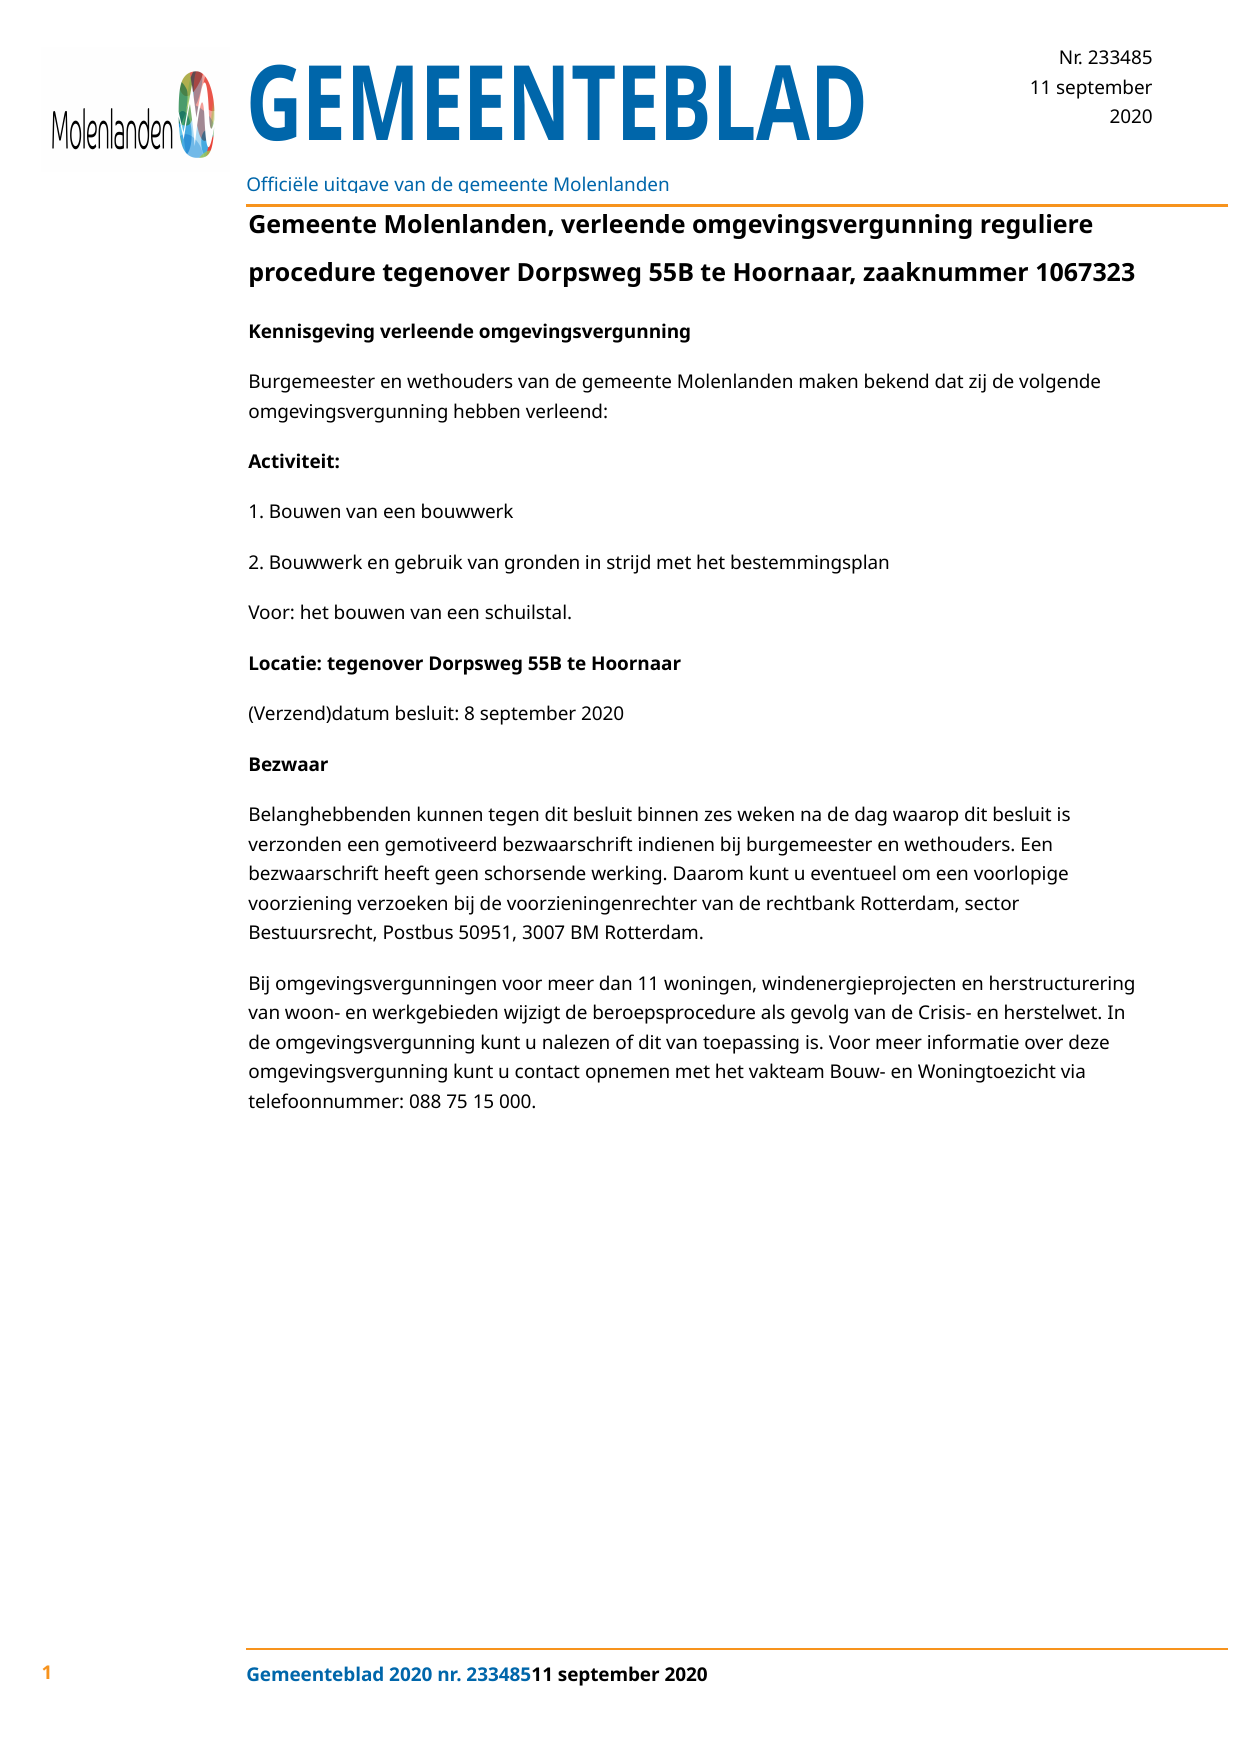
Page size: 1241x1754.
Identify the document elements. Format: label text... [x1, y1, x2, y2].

text Activiteit: [248, 448, 1152, 474]
text Voor: het bouwen van een schuilstal. [248, 599, 1152, 625]
text Bezwaar [248, 751, 1152, 777]
text (Verzend)datum besluit: 8 september 2020 [248, 700, 1152, 726]
text Bij omgevingsvergunningen voor meer dan 11 woningen, windenergieprojecten en herstructurering van woon- en werkgebieden wijzigt de beroepsprocedure als gevolg van de Crisis- en herstelwet. In de omgevingsvergunning kunt u nalezen of dit van toepassing is. Voor meer informatie over deze omgevingsvergunning kunt u contact opnemen met het vakteam Bouw- en Woningtoezicht via telefoonnummer: 088 75 15 000. [248, 970, 1152, 1114]
text Belanghebbenden kunnen tegen dit besluit binnen zes weken na de dag waarop dit besluit is verzonden een gemotiveerd bezwaarschrift indienen bij burgemeester en wethouders. Een bezwaarschrift heeft geen schorsende werking. Daarom kunt u eventueel om een voorlopige voorziening verzoeken bij de voorzieningenrechter van de rechtbank Rotterdam, sector Bestuursrecht, Postbus 50951, 3007 BM Rotterdam. [248, 801, 1152, 945]
text 2. Bouwwerk en gebruik van gronden in strijd met het bestemmingsplan [248, 549, 1152, 575]
text 1. Bouwen van een bouwwerk [248, 499, 1152, 524]
text Burgemeester en wethouders van de gemeente Molenlanden maken bekend dat zij de volgende omgevingsvergunning hebben verleend: [248, 368, 1152, 424]
text Kennisgeving verleende omgevingsvergunning [248, 318, 1152, 344]
picture [41, 47, 231, 172]
text Gemeente Molenlanden, verleende omgevingsvergunning reguliere procedure tegenover Dorpsweg 55B te Hoornaar, zaaknummer 1067323 [248, 207, 1152, 288]
text Locatie: tegenover Dorpsweg 55B te Hoornaar [248, 650, 1152, 676]
